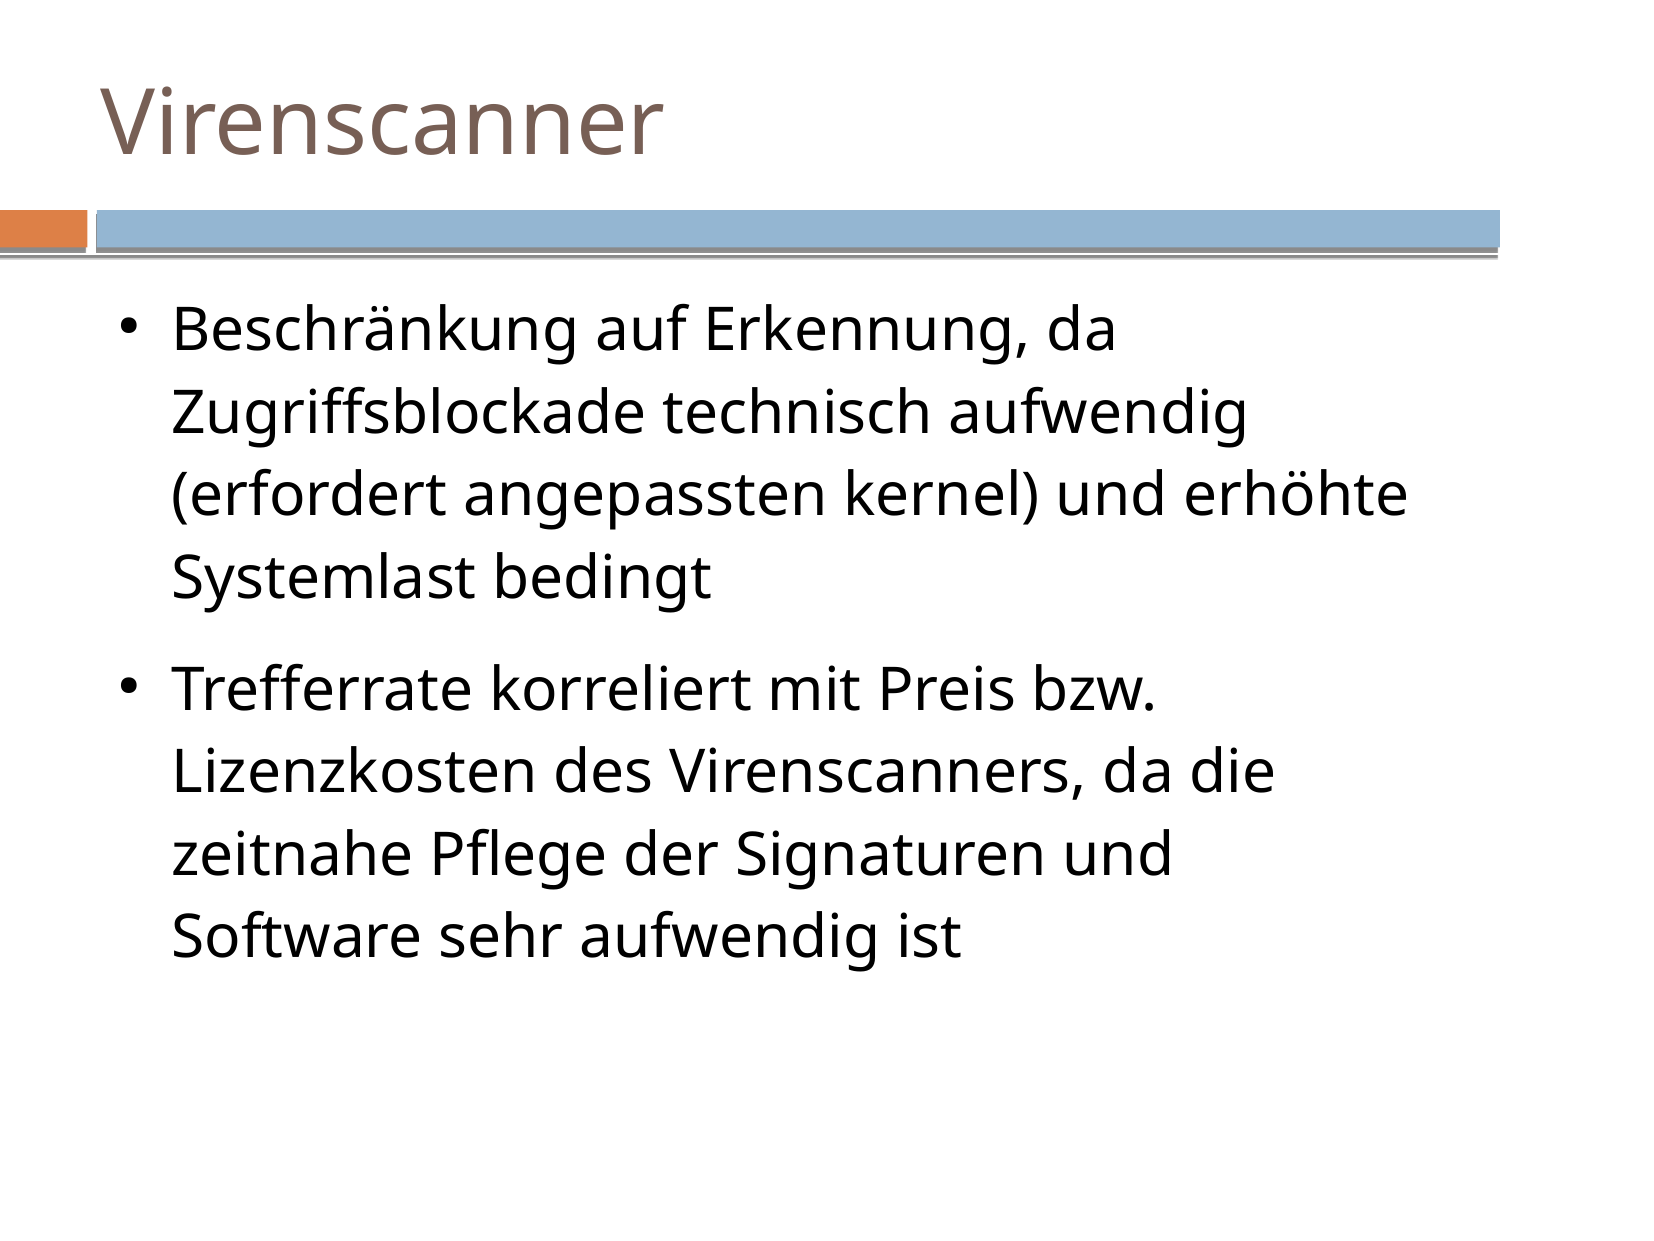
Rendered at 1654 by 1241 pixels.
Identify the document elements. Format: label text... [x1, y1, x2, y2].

list Beschränkung auf Erkennung, da Zugriffsblockade technisch aufwendig (erfordert angepassten kernel) und erhöhte Systemlast bedingt Trefferrate korreliert mit Preis bzw. Lizenzkosten des Virenscanners, da die zeitnahe Pflege der Signaturen und Software sehr aufwendig ist [100, 286, 1438, 1024]
title Virenscanner [100, 11, 1607, 226]
